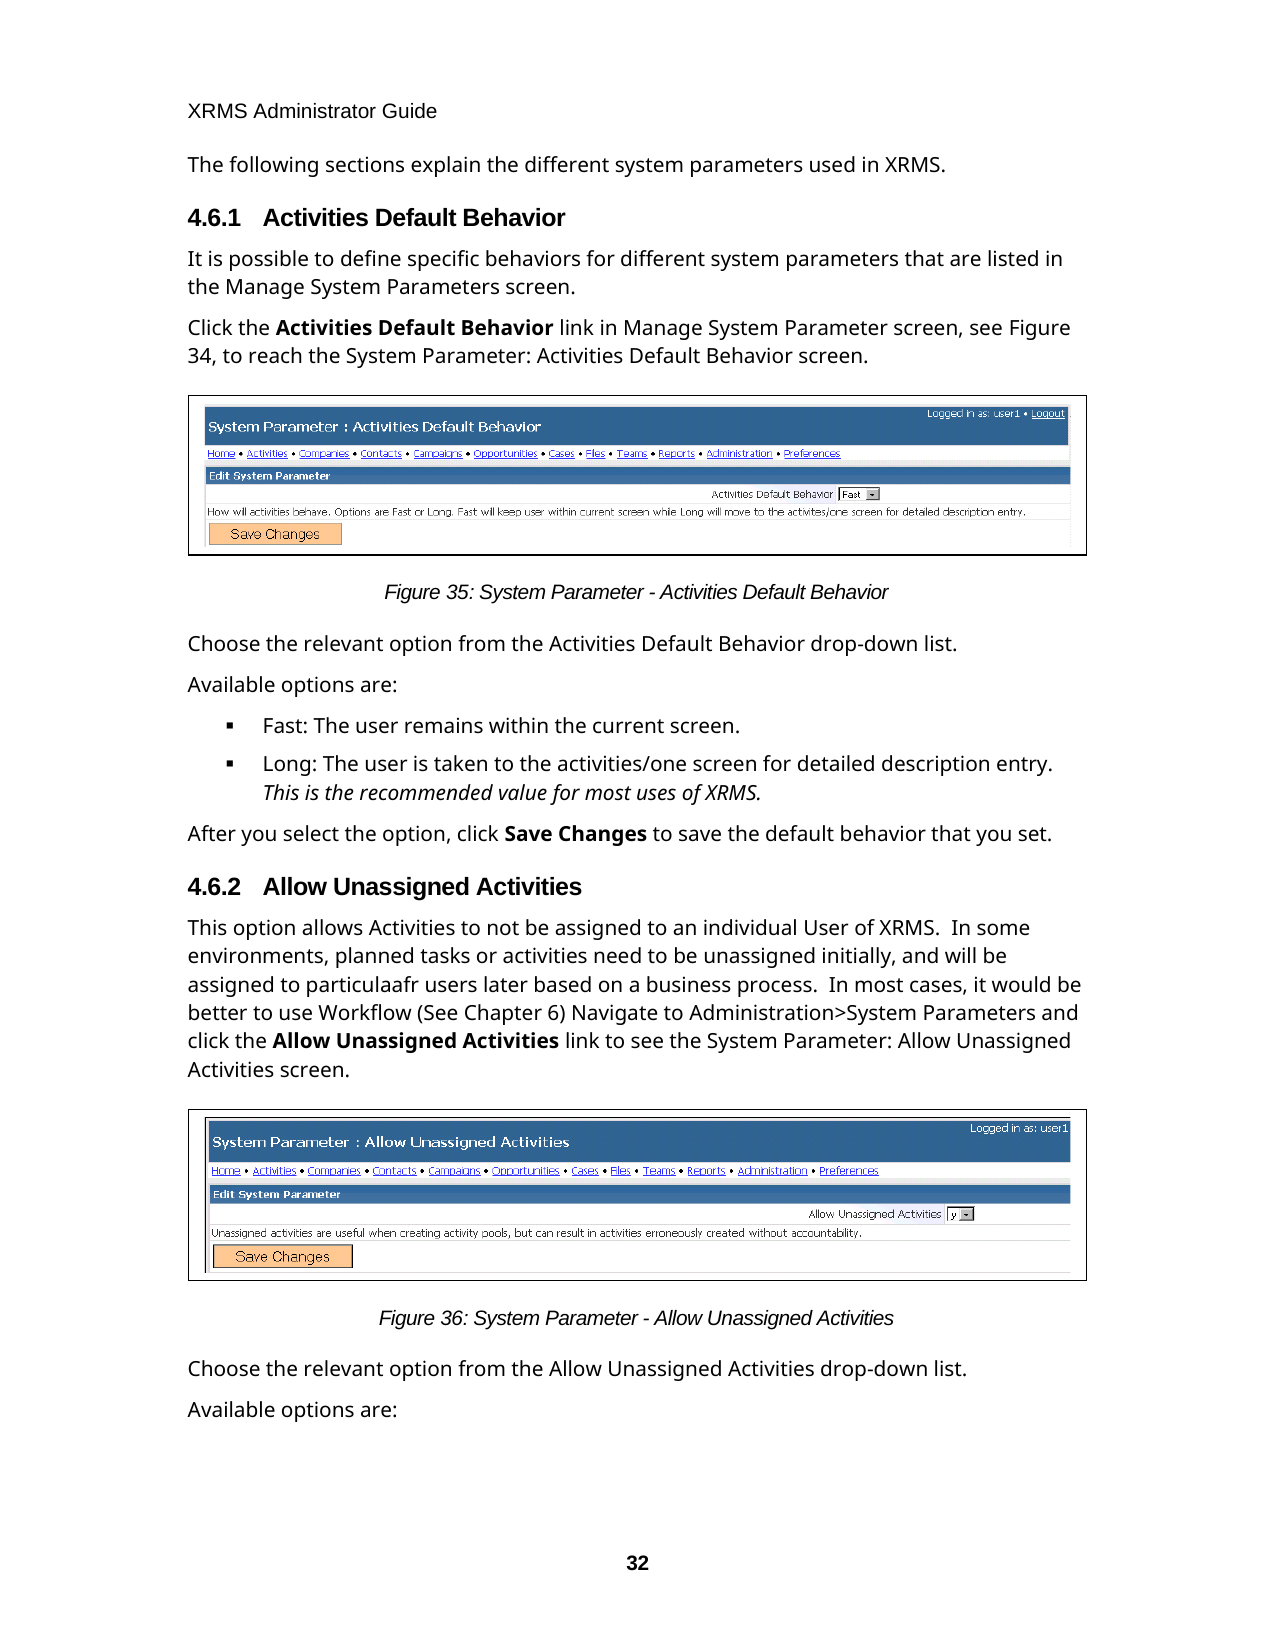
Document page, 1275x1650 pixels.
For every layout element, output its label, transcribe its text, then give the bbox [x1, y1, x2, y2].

text Available options are: [187, 670, 1087, 698]
subtitle Activities Default Behavior [187, 203, 1087, 231]
text Click the Activities Default Behavior link in Manage System Parameter screen, see Figure 34, to reach the System Parameter: Activities Default Behavior screen. [187, 313, 1087, 370]
list Fast: The user remains within the current screen. [225, 711, 1087, 739]
text The following sections explain the different system parameters used in XRMS. [187, 150, 1087, 178]
text Choose the relevant option from the Activities Default Behavior drop-down list. [187, 629, 1087, 657]
text This option allows Activities to not be assigned to an individual User of XRMS. In some environments, planned tasks or activities need to be unassigned initially, and will be assigned to particulaafr users later based on a business process. In most cases, it would be better to use Workflow (See Chapter 6) Navigate to Administration>System Parameters and click the Allow Unassigned Activities link to see the System Parameter: Allow Unassigned Activities screen. [187, 913, 1087, 1083]
picture [204, 1117, 1071, 1273]
text After you select the option, click Save Changes to save the default behavior that you set. [187, 819, 1087, 847]
list Long: The user is taken to the activities/one screen for detailed description entry. This is the recommended value for most uses of XRMS. [225, 749, 1087, 806]
text Choose the relevant option from the Allow Unassigned Activities drop-down list. [187, 1354, 1087, 1383]
text Figure 36: System Parameter - Allow Unassigned Activities [187, 1306, 1087, 1329]
subtitle Allow Unassigned Activities [187, 872, 1087, 900]
text Available options are: [187, 1396, 1087, 1424]
text It is possible to define specific behaviors for different system parameters that are listed in the Manage System Parameters screen. [187, 244, 1087, 301]
picture [204, 404, 1071, 547]
text Figure 35: System Parameter - Activities Default Behavior [187, 581, 1087, 604]
